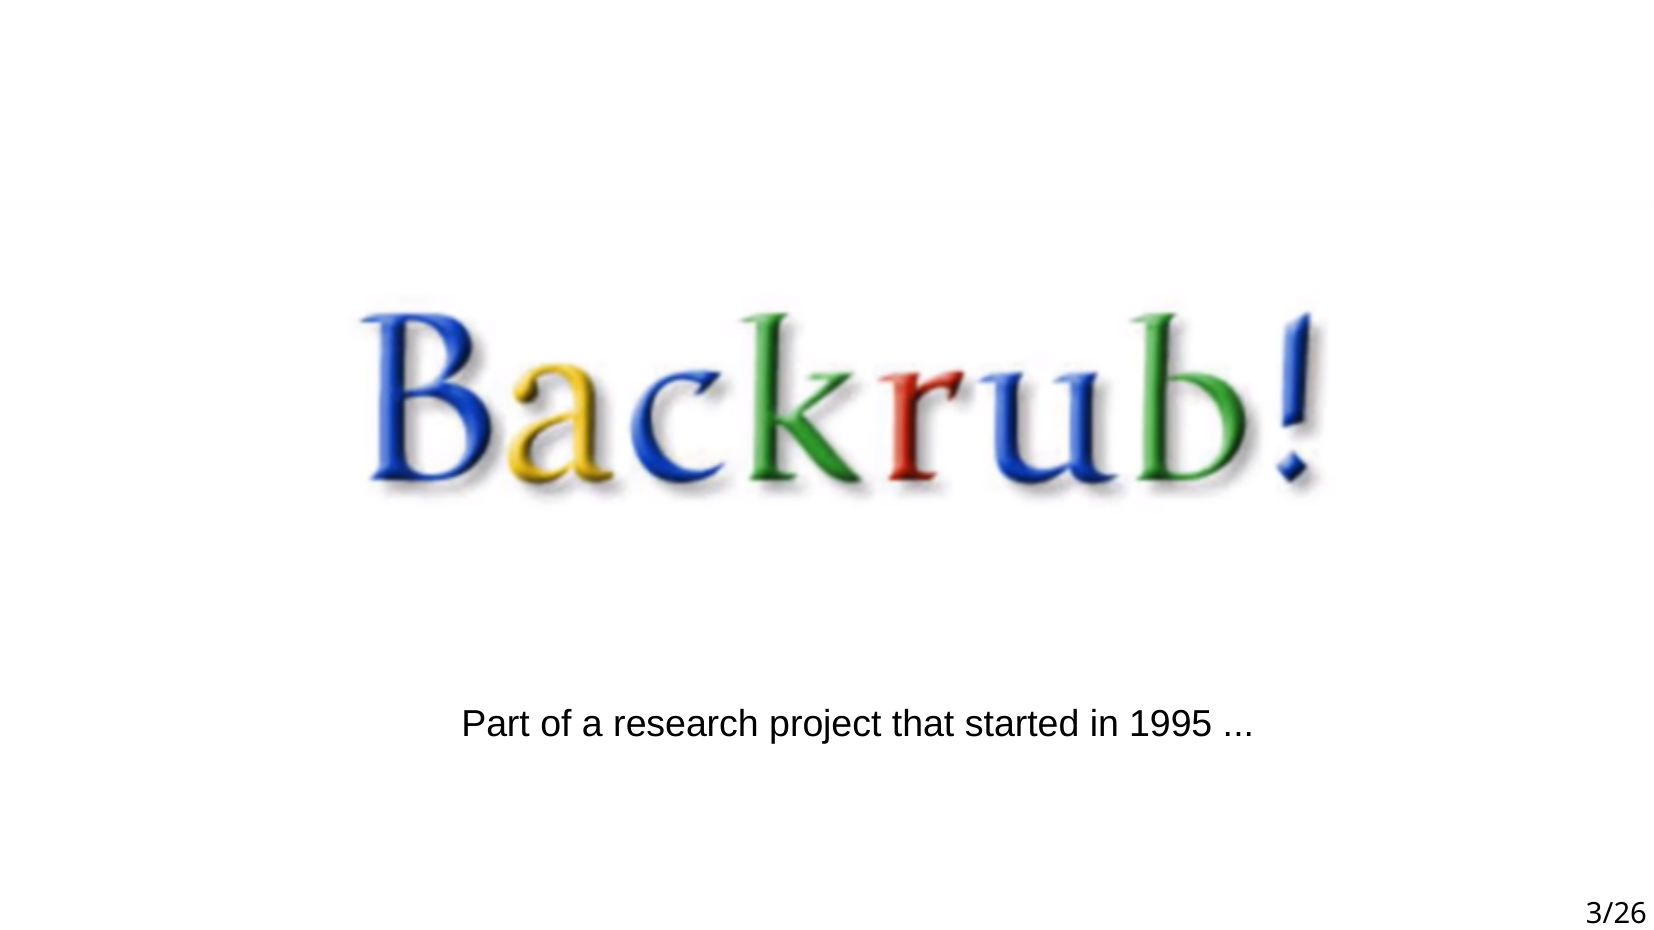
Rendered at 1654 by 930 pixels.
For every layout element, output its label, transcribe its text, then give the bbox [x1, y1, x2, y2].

text_box Part of a research project that started in 1995 ... [446, 694, 1306, 781]
picture [0, 200, 1654, 556]
